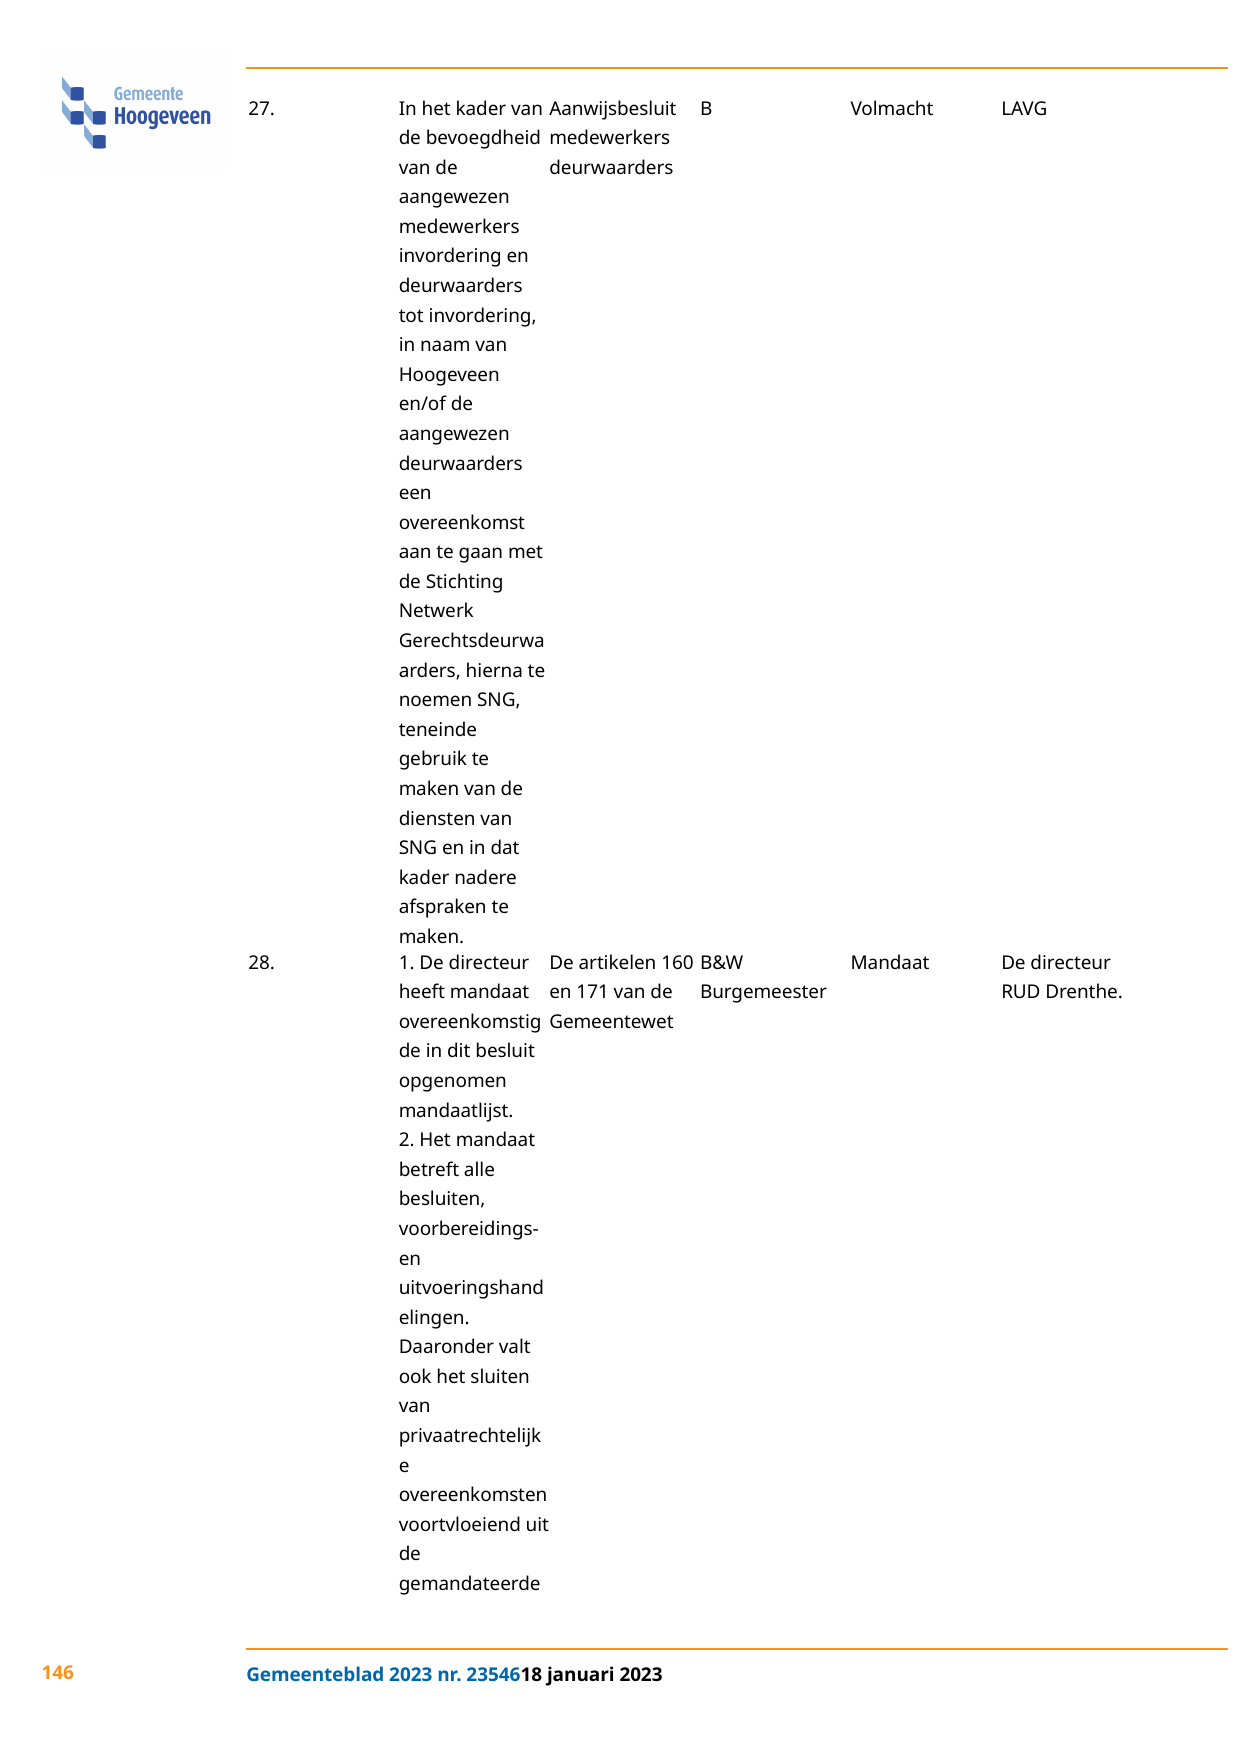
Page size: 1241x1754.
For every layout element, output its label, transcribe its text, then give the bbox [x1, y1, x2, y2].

table_cell In het kader van de bevoegdheid van de aangewezen medewerkers invordering en deurwaarders tot invordering, in naam van Hoogeveen en/of de aangewezen deurwaarders een overeenkomst aan te gaan met de Stichting Netwerk Gerechtsdeurwaarders, hierna te noemen SNG, teneinde gebruik te maken van de diensten van SNG en in dat kader nadere afspraken te maken. [399, 95, 549, 949]
table_cell Mandaat [850, 949, 1001, 1596]
picture [41, 47, 231, 172]
table_cell LAVG [1001, 95, 1152, 949]
table_cell B [700, 95, 850, 949]
table_cell 28. [248, 949, 398, 1596]
table_cell B&W Burgemeester [700, 949, 850, 1596]
table_cell De artikelen 160 en 171 van de Gemeentewet [549, 949, 700, 1596]
table_cell Volmacht [850, 95, 1001, 949]
table_cell 27. [248, 95, 398, 949]
table_cell De directeur RUD Drenthe. [1001, 949, 1152, 1596]
table_cell 1. De directeur heeft mandaat overeenkomstig de in dit besluit opgenomen mandaatlijst. 2. Het mandaat betreft alle besluiten, voorbereidings- en uitvoeringshandelingen. Daaronder valt ook het sluiten van privaatrechtelijke overeenkomsten voortvloeiend uit de gemandateerde [399, 949, 549, 1596]
table_cell Aanwijsbesluit medewerkers deurwaarders [549, 95, 700, 949]
